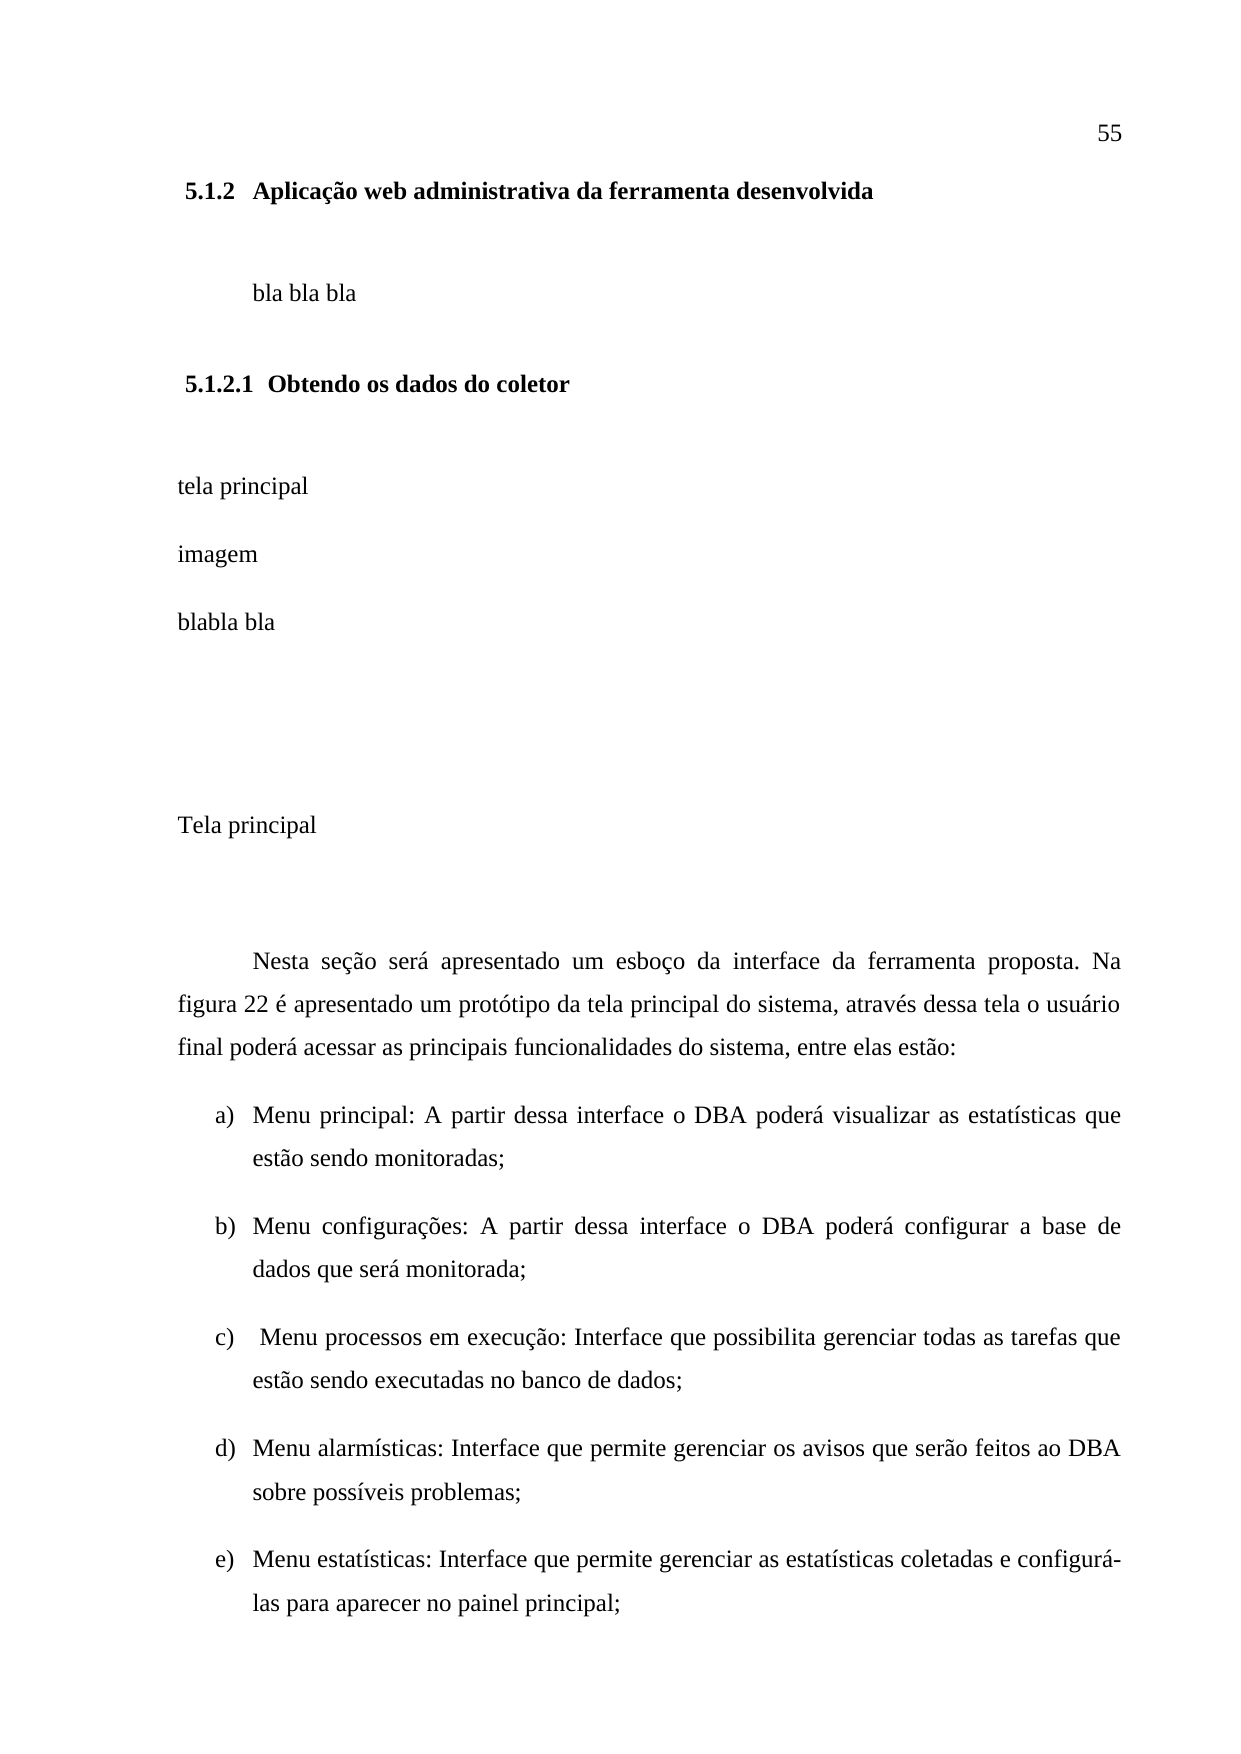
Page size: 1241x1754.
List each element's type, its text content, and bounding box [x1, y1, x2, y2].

text tela principal [177, 471, 1122, 499]
list Menu estatísticas: Interface que permite gerenciar as estatísticas coletadas e configurá-las para aparecer no painel principal; [215, 1544, 1122, 1616]
list Menu configurações: A partir dessa interface o DBA poderá configurar a base de dados que será monitorada; [215, 1211, 1122, 1283]
text Nesta seção será apresentado um esboço da interface da ferramenta proposta. Na figura 22 é apresentado um protótipo da tela principal do sistema, através dessa tela o usuário final poderá acessar as principais funcionalidades do sistema, entre elas estão: [177, 946, 1122, 1061]
text imagem [177, 539, 1122, 567]
list Menu processos em execução: Interface que possibilita gerenciar todas as tarefas que estão sendo executadas no banco de dados; [215, 1322, 1122, 1394]
list Obtendo os dados do coletor [185, 369, 1122, 398]
text Tela principal [177, 810, 1122, 839]
list Menu principal: A partir dessa interface o DBA poderá visualizar as estatísticas que estão sendo monitoradas; [215, 1100, 1122, 1172]
list Aplicação web administrativa da ferramenta desenvolvida [185, 176, 1122, 205]
list Menu alarmísticas: Interface que permite gerenciar os avisos que serão feitos ao DBA sobre possíveis problemas; [215, 1433, 1122, 1505]
text bla bla bla [177, 278, 1122, 307]
text blabla bla [177, 607, 1122, 635]
